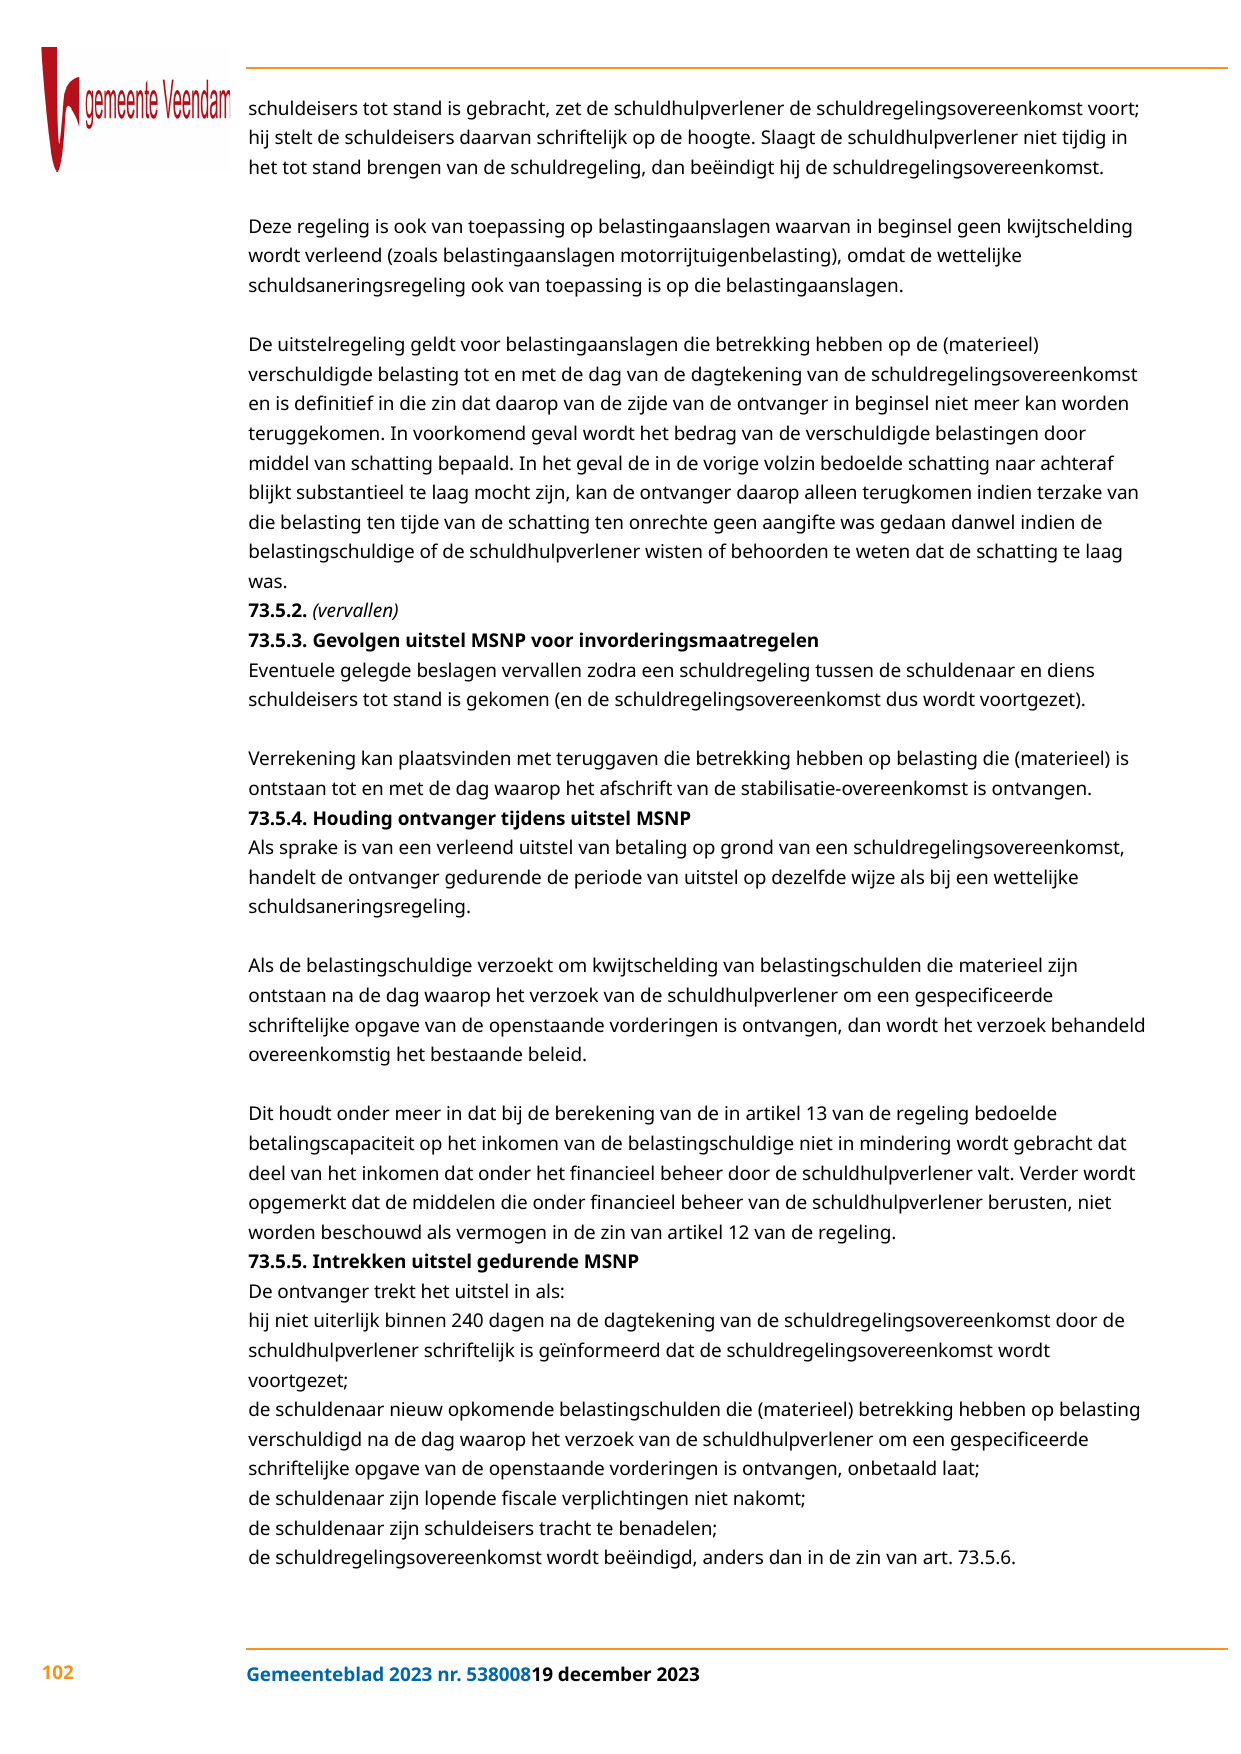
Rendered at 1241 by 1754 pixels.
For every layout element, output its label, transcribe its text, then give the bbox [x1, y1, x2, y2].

text Dit houdt onder meer in dat bij de berekening van de in artikel 13 van de regeling bedoelde betalingscapaciteit op het inkomen van de belastingschuldige niet in mindering wordt gebracht dat deel van het inkomen dat onder het financieel beheer door de schuldhulpverlener valt. Verder wordt opgemerkt dat de middelen die onder financieel beheer van de schuldhulpverlener berusten, niet worden beschouwd als vermogen in de zin van artikel 12 van de regeling. [248, 1101, 1152, 1245]
text 73.5.2. (vervallen) [248, 598, 1152, 623]
picture [41, 47, 231, 172]
text de schuldenaar zijn schuldeisers tracht te benadelen; [248, 1515, 1152, 1541]
text 73.5.4. Houding ontvanger tijdens uitstel MSNP [248, 805, 1152, 831]
text hij niet uiterlijk binnen 240 dagen na de dagtekening van de schuldregelingsovereenkomst door de schuldhulpverlener schriftelijk is geïnformeerd dat de schuldregelingsovereenkomst wordt voortgezet; [248, 1308, 1152, 1393]
text 73.5.5. Intrekken uitstel gedurende MSNP [248, 1248, 1152, 1274]
text Als de belastingschuldige verzoekt om kwijtschelding van belastingschulden die materieel zijn ontstaan na de dag waarop het verzoek van de schuldhulpverlener om een gespecificeerde schriftelijke opgave van de openstaande vorderingen is ontvangen, dan wordt het verzoek behandeld overeenkomstig het bestaande beleid. [248, 953, 1152, 1067]
text De uitstelregeling geldt voor belastingaanslagen die betrekking hebben op de (materieel) verschuldigde belasting tot en met de dag van de dagtekening van de schuldregelingsovereenkomst en is definitief in die zin dat daarop van de zijde van de ontvanger in beginsel niet meer kan worden teruggekomen. In voorkomend geval wordt het bedrag van de verschuldigde belastingen door middel van schatting bepaald. In het geval de in de vorige volzin bedoelde schatting naar achteraf blijkt substantieel te laag mocht zijn, kan de ontvanger daarop alleen terugkomen indien terzake van die belasting ten tijde van de schatting ten onrechte geen aangifte was gedaan danwel indien de belastingschuldige of de schuldhulpverlener wisten of behoorden te weten dat de schatting te laag was. [248, 331, 1152, 594]
text de schuldenaar zijn lopende fiscale verplichtingen niet nakomt; [248, 1485, 1152, 1511]
text De ontvanger trekt het uitstel in als: [248, 1278, 1152, 1304]
text Als sprake is van een verleend uitstel van betaling op grond van een schuldregelingsovereenkomst, handelt de ontvanger gedurende de periode van uitstel op dezelfde wijze als bij een wettelijke schuldsaneringsregeling. [248, 834, 1152, 919]
text de schuldregelingsovereenkomst wordt beëindigd, anders dan in de zin van art. 73.5.6. [248, 1544, 1152, 1570]
text Deze regeling is ook van toepassing op belastingaanslagen waarvan in beginsel geen kwijtschelding wordt verleend (zoals belastingaanslagen motorrijtuigenbelasting), omdat de wettelijke schuldsaneringsregeling ook van toepassing is op die belastingaanslagen. [248, 213, 1152, 298]
text Eventuele gelegde beslagen vervallen zodra een schuldregeling tussen de schuldenaar en diens schuldeisers tot stand is gekomen (en de schuldregelingsovereenkomst dus wordt voortgezet). [248, 657, 1152, 712]
text schuldeisers tot stand is gebracht, zet de schuldhulpverlener de schuldregelingsovereenkomst voort; hij stelt de schuldeisers daarvan schriftelijk op de hoogte. Slaagt de schuldhulpverlener niet tijdig in het tot stand brengen van de schuldregeling, dan beëindigt hij de schuldregelingsovereenkomst. [248, 95, 1152, 180]
text Verrekening kan plaatsvinden met teruggaven die betrekking hebben op belasting die (materieel) is ontstaan tot en met de dag waarop het afschrift van de stabilisatie-overeenkomst is ontvangen. [248, 746, 1152, 801]
text 73.5.3. Gevolgen uitstel MSNP voor invorderingsmaatregelen [248, 627, 1152, 653]
text de schuldenaar nieuw opkomende belastingschulden die (materieel) betrekking hebben op belasting verschuldigd na de dag waarop het verzoek van de schuldhulpverlener om een gespecificeerde schriftelijke opgave van de openstaande vorderingen is ontvangen, onbetaald laat; [248, 1396, 1152, 1481]
